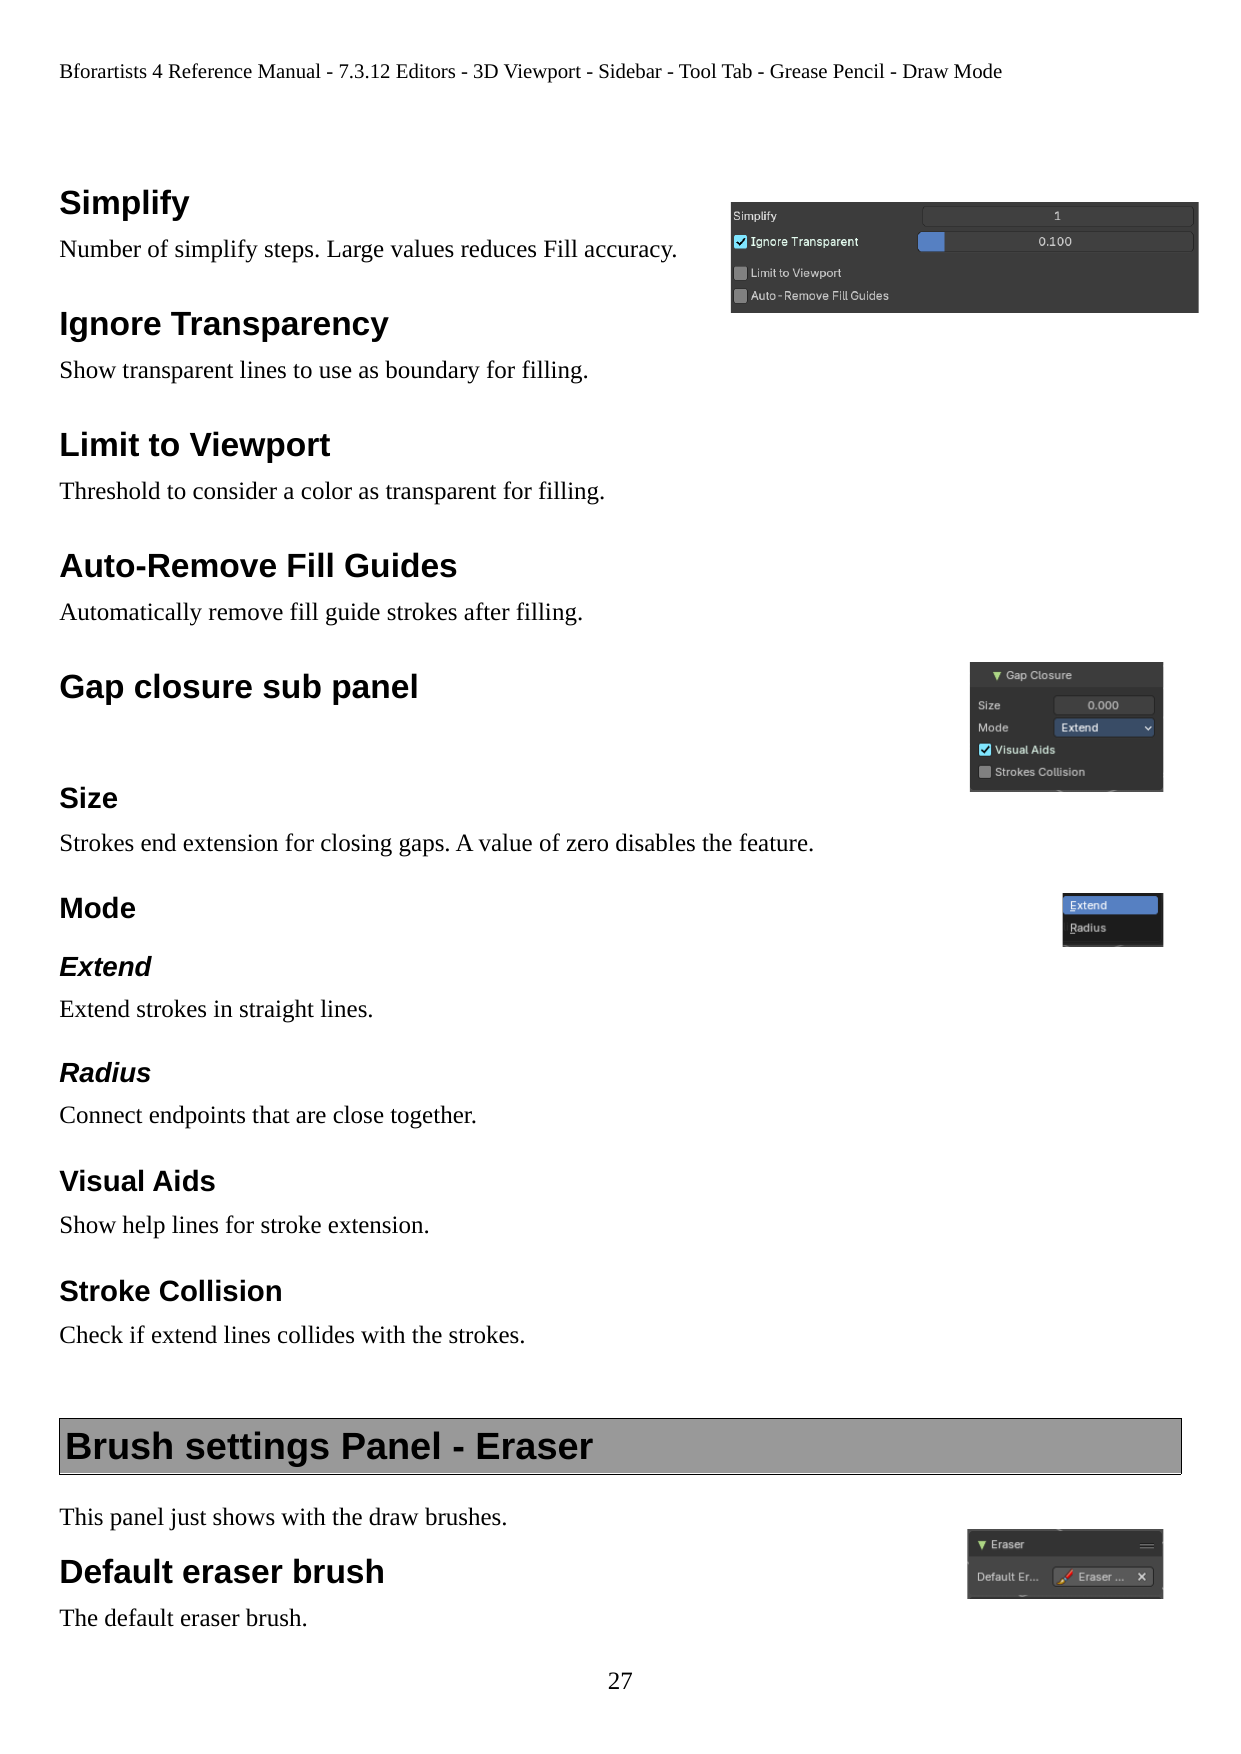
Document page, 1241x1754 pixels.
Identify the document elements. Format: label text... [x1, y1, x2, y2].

subtitle Stroke Collision [59, 1274, 1181, 1308]
text Check if extend lines collides with the strokes. [59, 1320, 1181, 1349]
picture [730, 202, 1199, 313]
picture [967, 1529, 1164, 1599]
subtitle Simplify [59, 182, 1181, 221]
text Number of simplify steps. Large values reduces Fill accuracy. [59, 234, 730, 262]
subtitle Visual Aids [59, 1164, 1181, 1198]
text Threshold to consider a color as transparent for filling. [59, 476, 1181, 504]
text This panel just shows with the draw brushes. [59, 1502, 1181, 1531]
text Automatically remove fill guide strokes after filling. [59, 597, 1181, 626]
text Show help lines for stroke extension. [59, 1210, 1181, 1239]
subtitle Gap closure sub panel [59, 667, 969, 705]
text Connect endpoints that are close together. [59, 1100, 1181, 1129]
picture [1062, 893, 1164, 947]
subtitle Size [59, 781, 1181, 815]
subtitle Default eraser brush [59, 1552, 967, 1591]
text Strokes end extension for closing gaps. A value of zero disables the feature. [59, 828, 1181, 856]
subtitle Mode [59, 891, 1181, 925]
subtitle Ignore Transparency [59, 303, 1181, 342]
picture [969, 662, 1164, 792]
subtitle Radius [59, 1056, 1181, 1088]
subtitle [1164, 667, 1181, 705]
subtitle Auto-Remove Fill Guides [59, 546, 1181, 584]
text Extend strokes in straight lines. [59, 994, 1181, 1023]
subtitle [1164, 1552, 1181, 1591]
subtitle Extend [59, 950, 1181, 982]
text Show transparent lines to use as boundary for filling. [59, 355, 1181, 383]
subtitle Limit to Viewport [59, 424, 1181, 463]
text The default eraser brush. [59, 1603, 1181, 1632]
table_header Brush settings Panel - Eraser [60, 1419, 1181, 1473]
